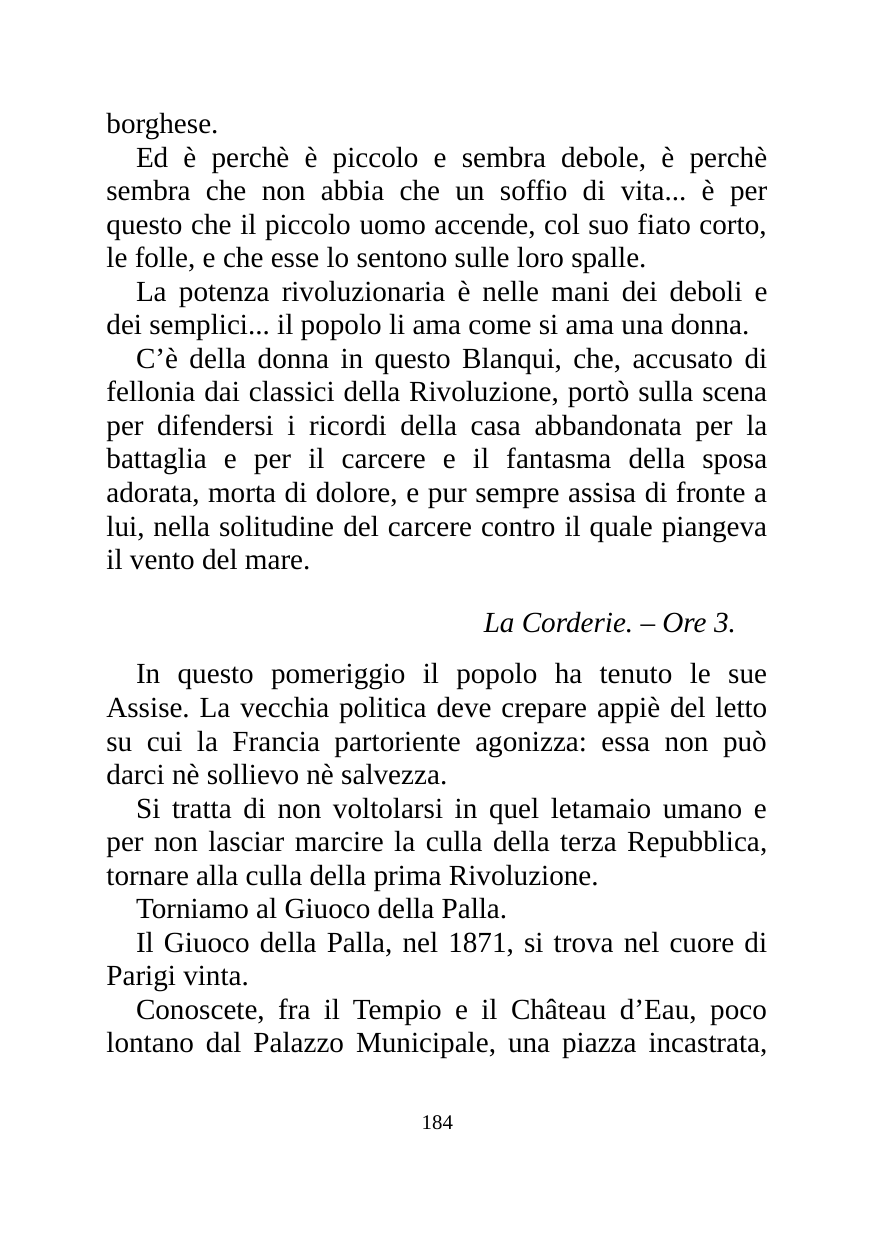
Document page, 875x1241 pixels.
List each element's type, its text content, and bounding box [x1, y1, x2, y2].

text La Corderie. – Ore 3. [106, 605, 738, 639]
text Torniamo al Giuoco della Palla. [106, 891, 768, 925]
text Conoscete, fra il Tempio e il Château d’Eau, poco lontano dal Palazzo Municipale, una piazza incastrata, [106, 992, 768, 1059]
text In questo pomeriggio il popolo ha tenuto le sue Assise. La vecchia politica deve crepare appiè del letto su cui la Francia partoriente agonizza: essa non può darci nè sollievo nè salvezza. [106, 657, 768, 791]
text borghese. [106, 106, 768, 140]
text Si tratta di non voltolarsi in quel letamaio umano e per non lasciar marcire la culla della terza Repubblica, tornare alla culla della prima Rivoluzione. [106, 791, 768, 891]
text C’è della donna in questo Blanqui, che, accusato di fellonia dai classici della Rivoluzione, portò sulla scena per difendersi i ricordi della casa abbandonata per la battaglia e per il carcere e il fantasma della sposa adorata, morta di dolore, e pur sempre assisa di fronte a lui, nella solitudine del carcere contro il quale piangeva il vento del mare. [106, 341, 768, 576]
text Il Giuoco della Palla, nel 1871, si trova nel cuore di Parigi vinta. [106, 925, 768, 992]
text Ed è perchè è piccolo e sembra debole, è perchè sembra che non abbia che un soffio di vita... è per questo che il piccolo uomo accende, col suo fiato corto, le folle, e che esse lo sentono sulle loro spalle. [106, 140, 768, 274]
text La potenza rivoluzionaria è nelle mani dei deboli e dei semplici... il popolo li ama come si ama una donna. [106, 274, 768, 341]
